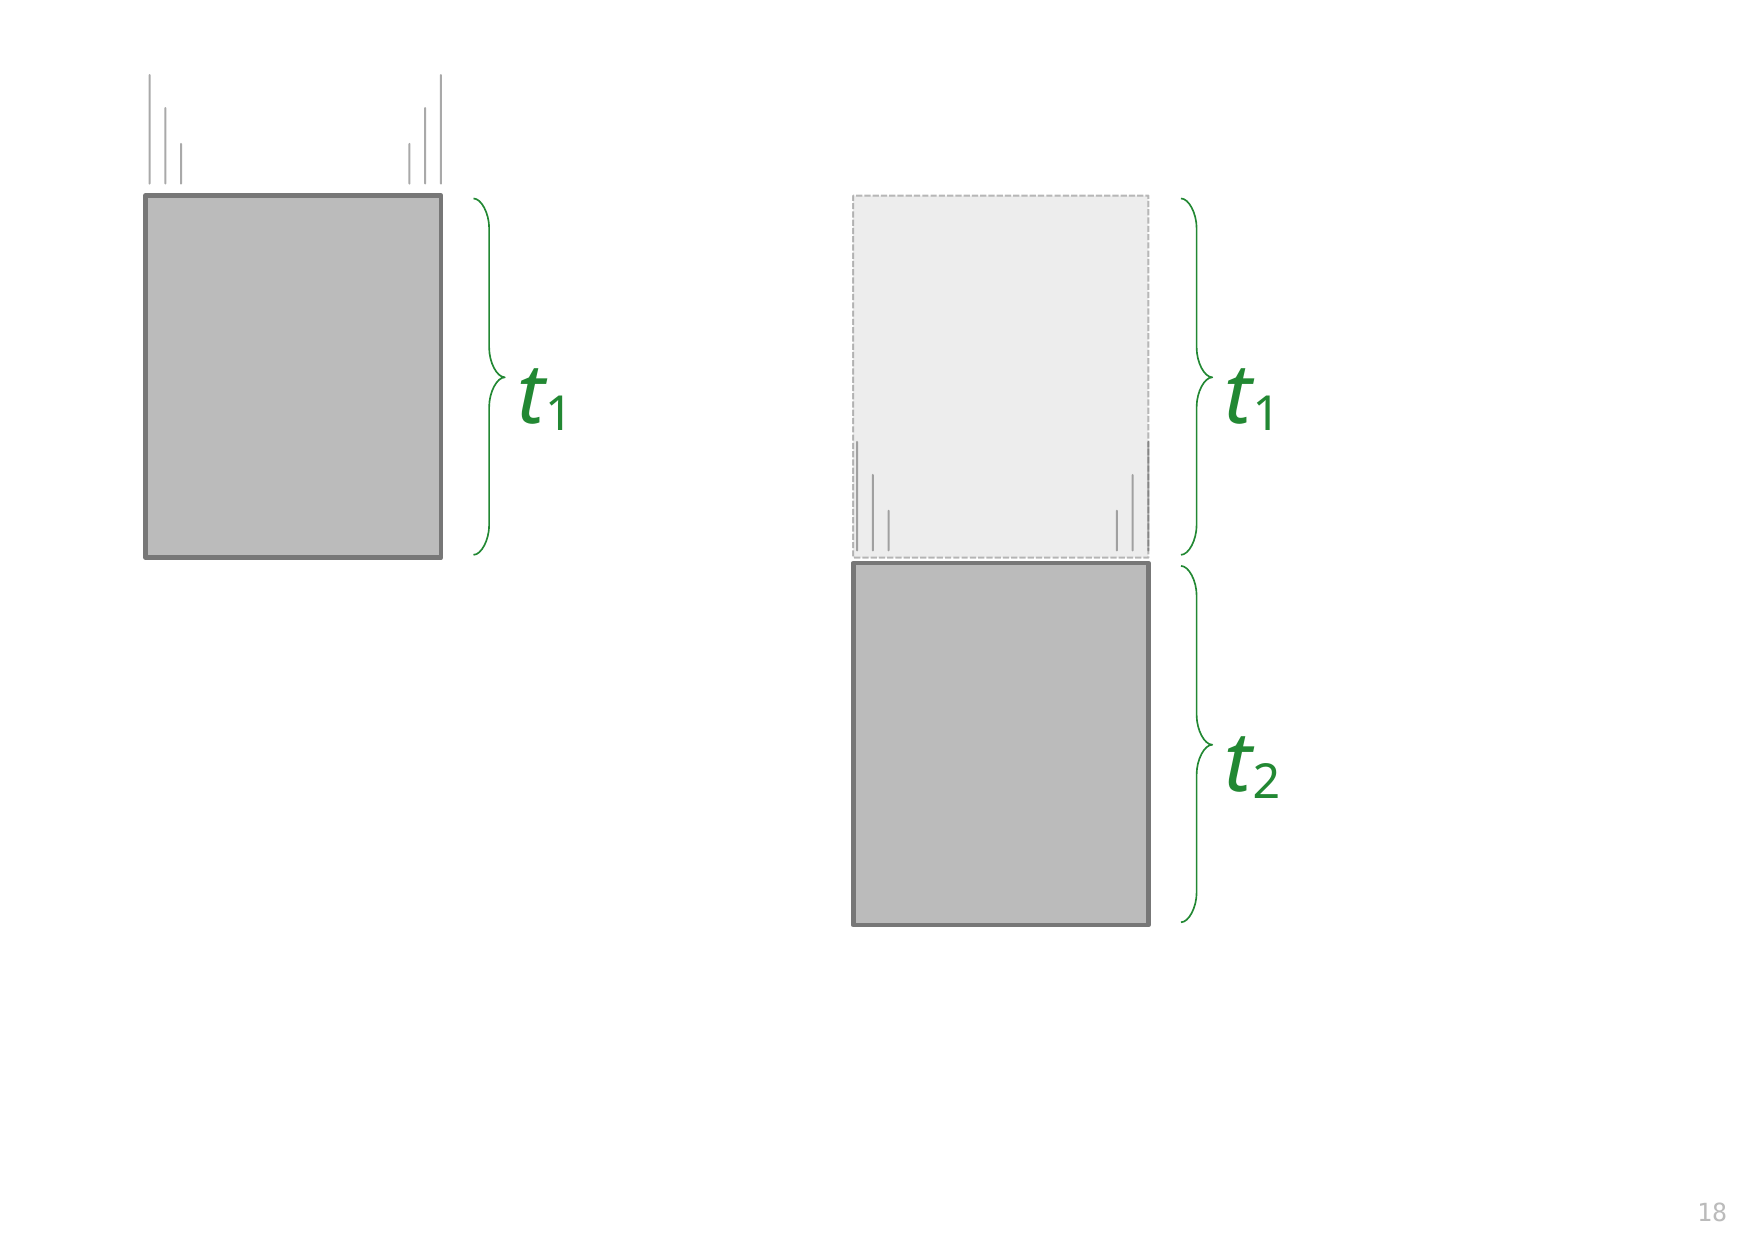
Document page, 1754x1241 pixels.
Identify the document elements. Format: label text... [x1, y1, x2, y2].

text_box t1 [502, 327, 585, 426]
text_box [853, 195, 1149, 558]
text_box [853, 563, 1149, 926]
text_box t1 [1209, 327, 1292, 426]
text_box t2 [1209, 695, 1292, 794]
text_box [145, 195, 441, 558]
